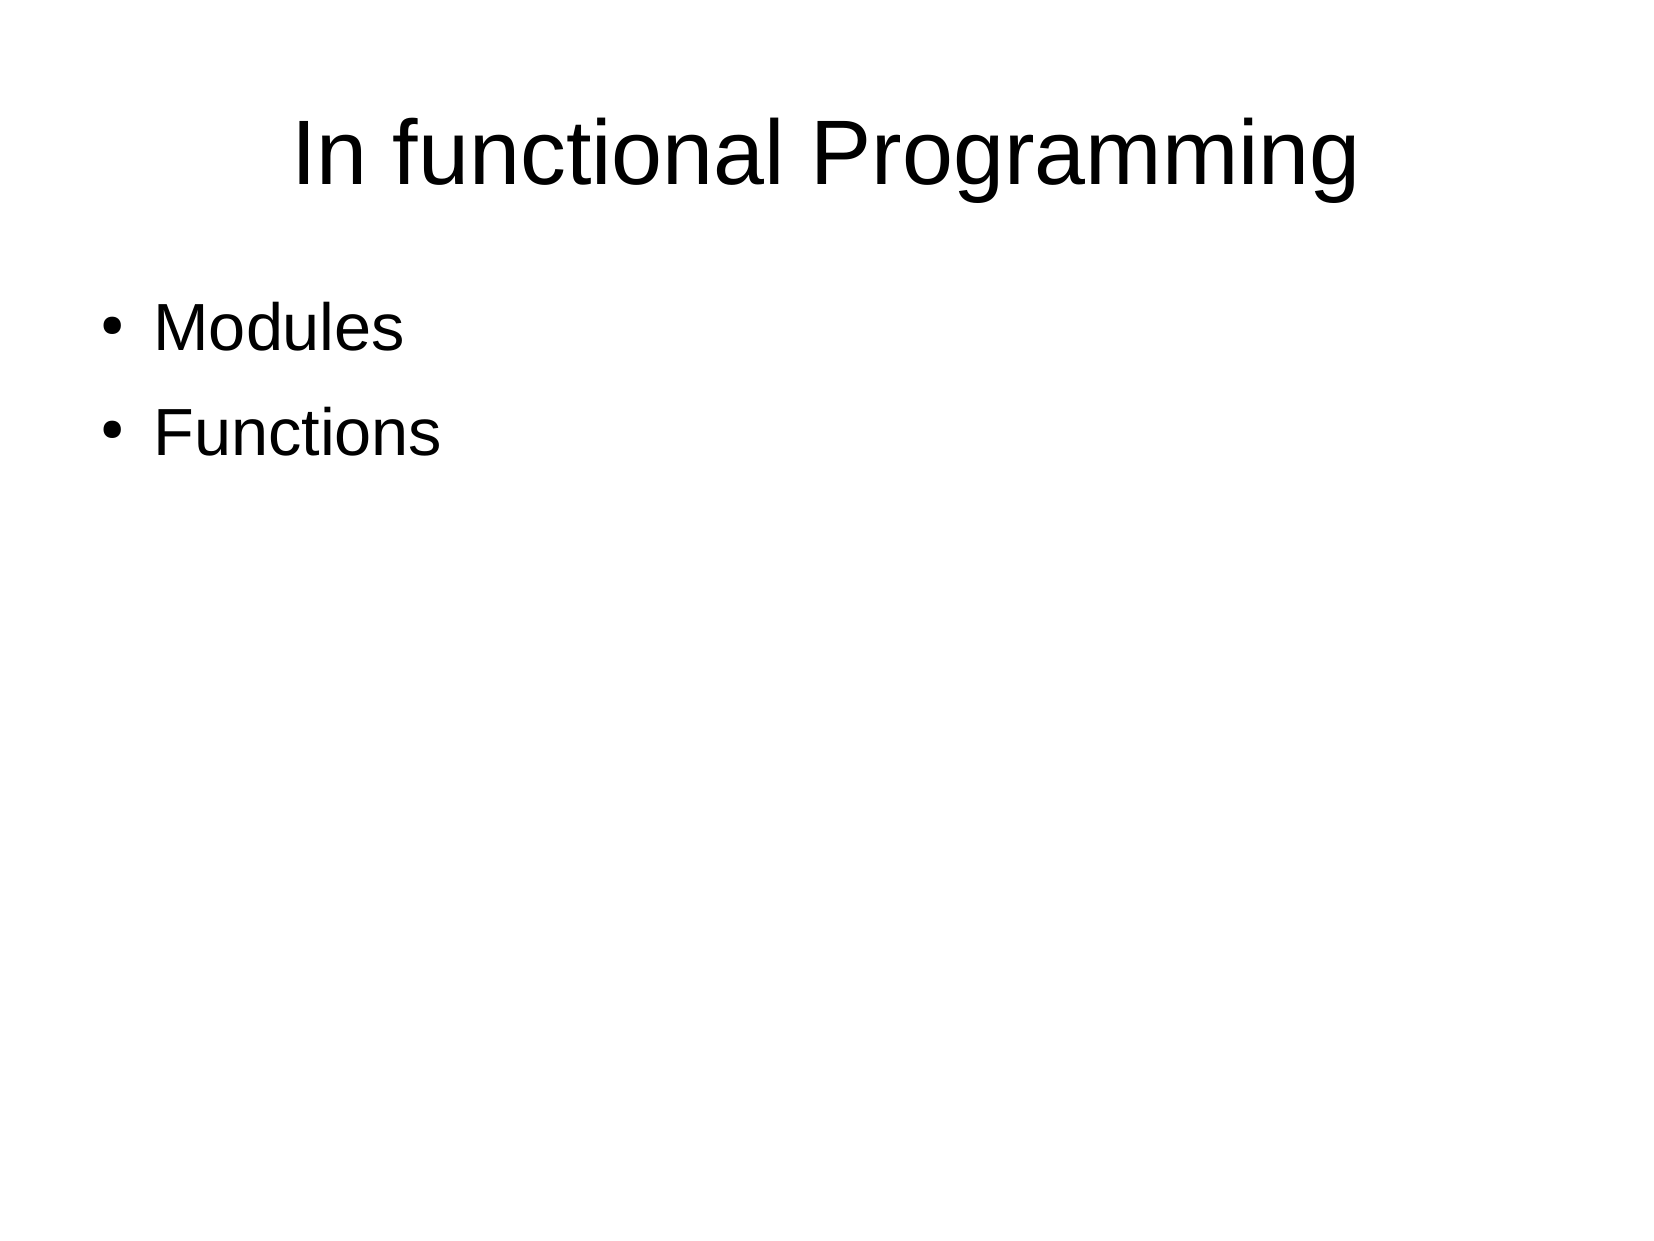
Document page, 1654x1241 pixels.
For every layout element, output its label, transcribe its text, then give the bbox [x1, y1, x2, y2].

list Modules Functions [82, 290, 1571, 1010]
title In functional Programming [82, 49, 1571, 257]
